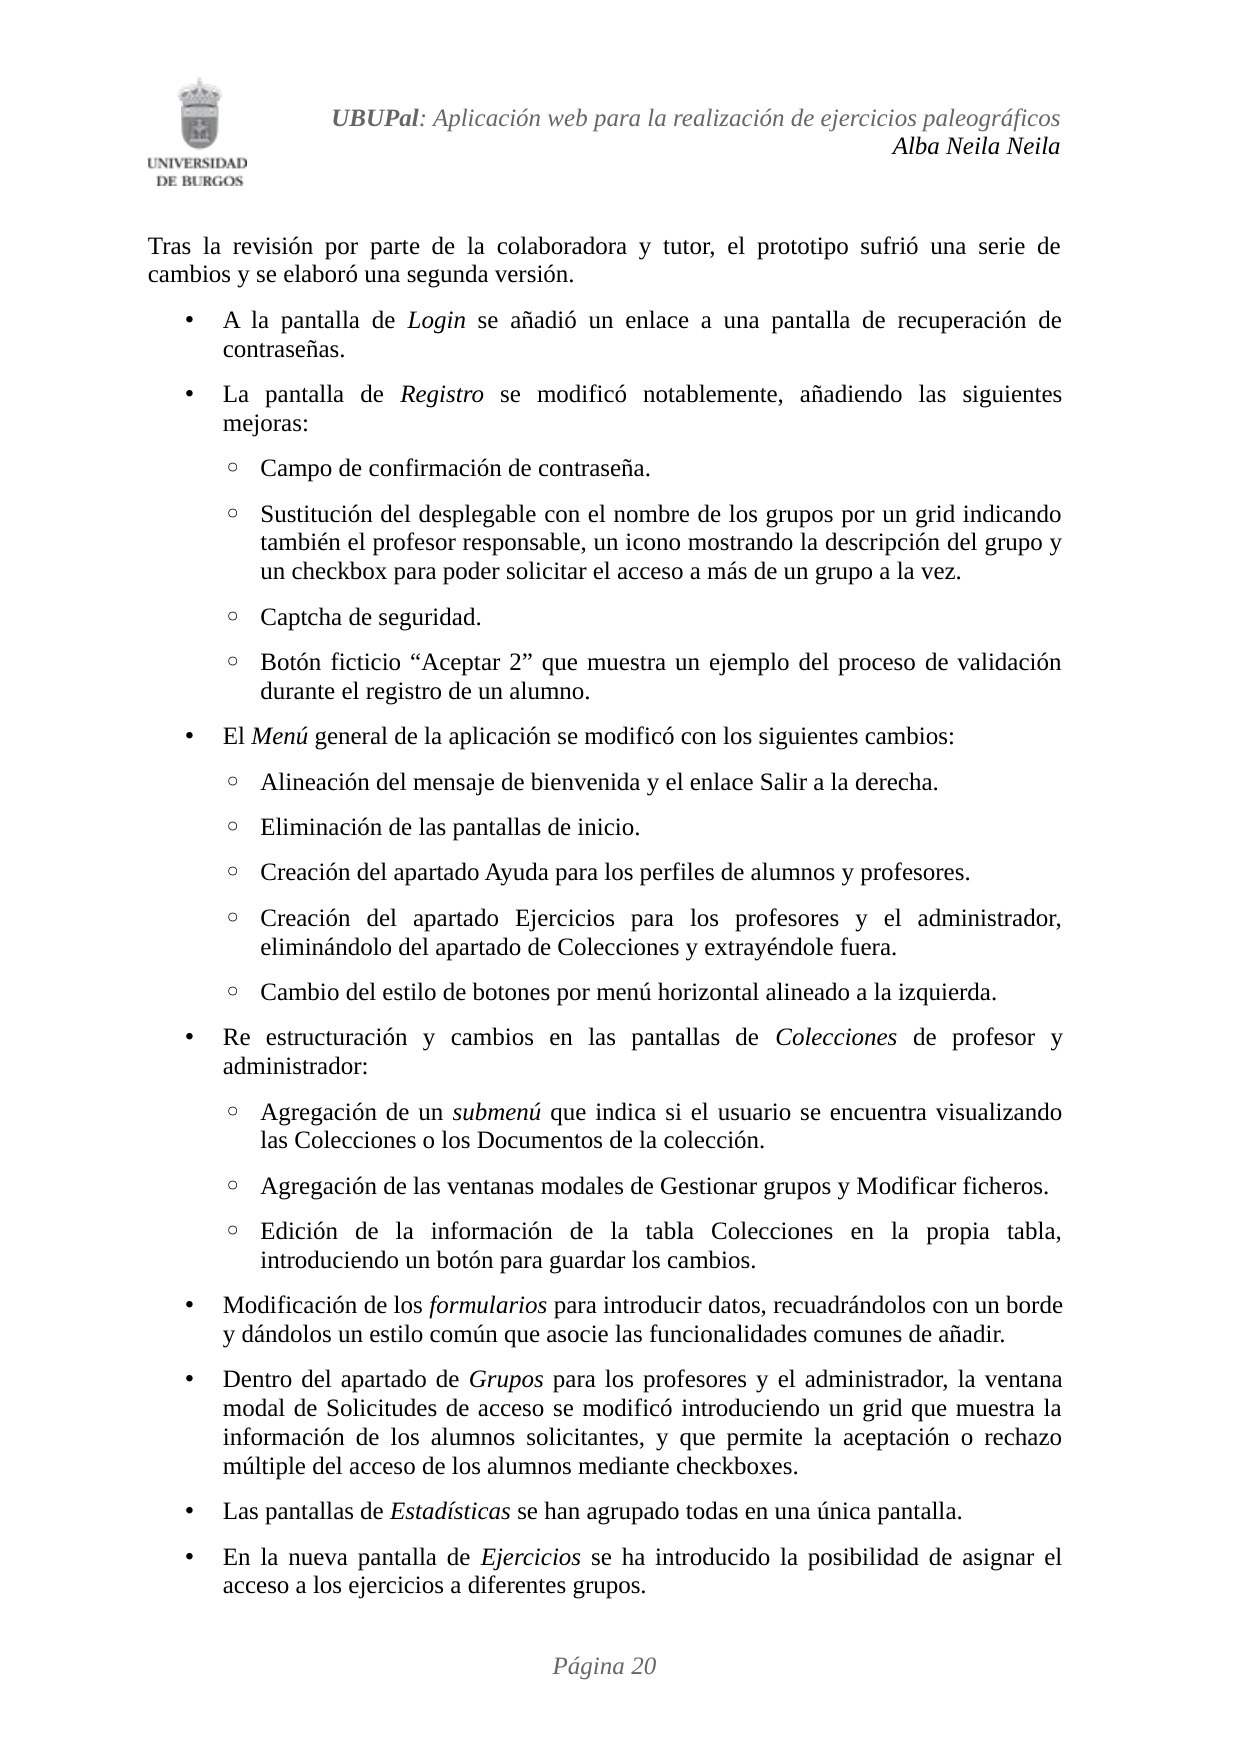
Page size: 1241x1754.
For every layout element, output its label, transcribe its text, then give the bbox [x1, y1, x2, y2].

list Cambio del estilo de botones por menú horizontal alineado a la izquierda. [223, 977, 1063, 1006]
list Sustitución del desplegable con el nombre de los grupos por un grid indicando también el profesor responsable, un icono mostrando la descripción del grupo y un checkbox para poder solicitar el acceso a más de un grupo a la vez. [223, 499, 1063, 585]
list La pantalla de Registro se modificó notablemente, añadiendo las siguientes mejoras: [185, 379, 1063, 437]
picture [147, 77, 247, 186]
list Captcha de seguridad. [223, 602, 1063, 630]
list Modificación de los formularios para introducir datos, recuadrándolos con un borde y dándolos un estilo común que asocie las funcionalidades comunes de añadir. [185, 1290, 1063, 1348]
list Agregación de un submenú que indica si el usuario se encuentra visualizando las Colecciones o los Documentos de la colección. [223, 1097, 1063, 1154]
list Creación del apartado Ejercicios para los profesores y el administrador, eliminándolo del apartado de Colecciones y extrayéndole fuera. [223, 903, 1063, 960]
list El Menú general de la aplicación se modificó con los siguientes cambios: [185, 721, 1063, 750]
list Agregación de las ventanas modales de Gestionar grupos y Modificar ficheros. [223, 1171, 1063, 1199]
text Tras la revisión por parte de la colaboradora y tutor, el prototipo sufrió una serie de cambios y se elaboró una segunda versión. [148, 231, 1063, 288]
list En la nueva pantalla de Ejercicios se ha introducido la posibilidad de asignar el acceso a los ejercicios a diferentes grupos. [185, 1542, 1063, 1599]
list Eliminación de las pantallas de inicio. [223, 812, 1063, 841]
list Las pantallas de Estadísticas se han agrupado todas en una única pantalla. [185, 1496, 1063, 1525]
list Alineación del mensaje de bienvenida y el enlace Salir a la derecha. [223, 767, 1063, 795]
list Dentro del apartado de Grupos para los profesores y el administrador, la ventana modal de Solicitudes de acceso se modificó introduciendo un grid que muestra la información de los alumnos solicitantes, y que permite la aceptación o rechazo múltiple del acceso de los alumnos mediante checkboxes. [185, 1364, 1063, 1479]
list A la pantalla de Login se añadió un enlace a una pantalla de recuperación de contraseñas. [185, 305, 1063, 362]
list Creación del apartado Ayuda para los perfiles de alumnos y profesores. [223, 857, 1063, 886]
list Re estructuración y cambios en las pantallas de Colecciones de profesor y administrador: [185, 1022, 1063, 1080]
list Edición de la información de la tabla Colecciones en la propia tabla, introduciendo un botón para guardar los cambios. [223, 1216, 1063, 1274]
list Botón ficticio “Aceptar 2” que muestra un ejemplo del proceso de validación durante el registro de un alumno. [223, 647, 1063, 704]
list Campo de confirmación de contraseña. [223, 453, 1063, 482]
